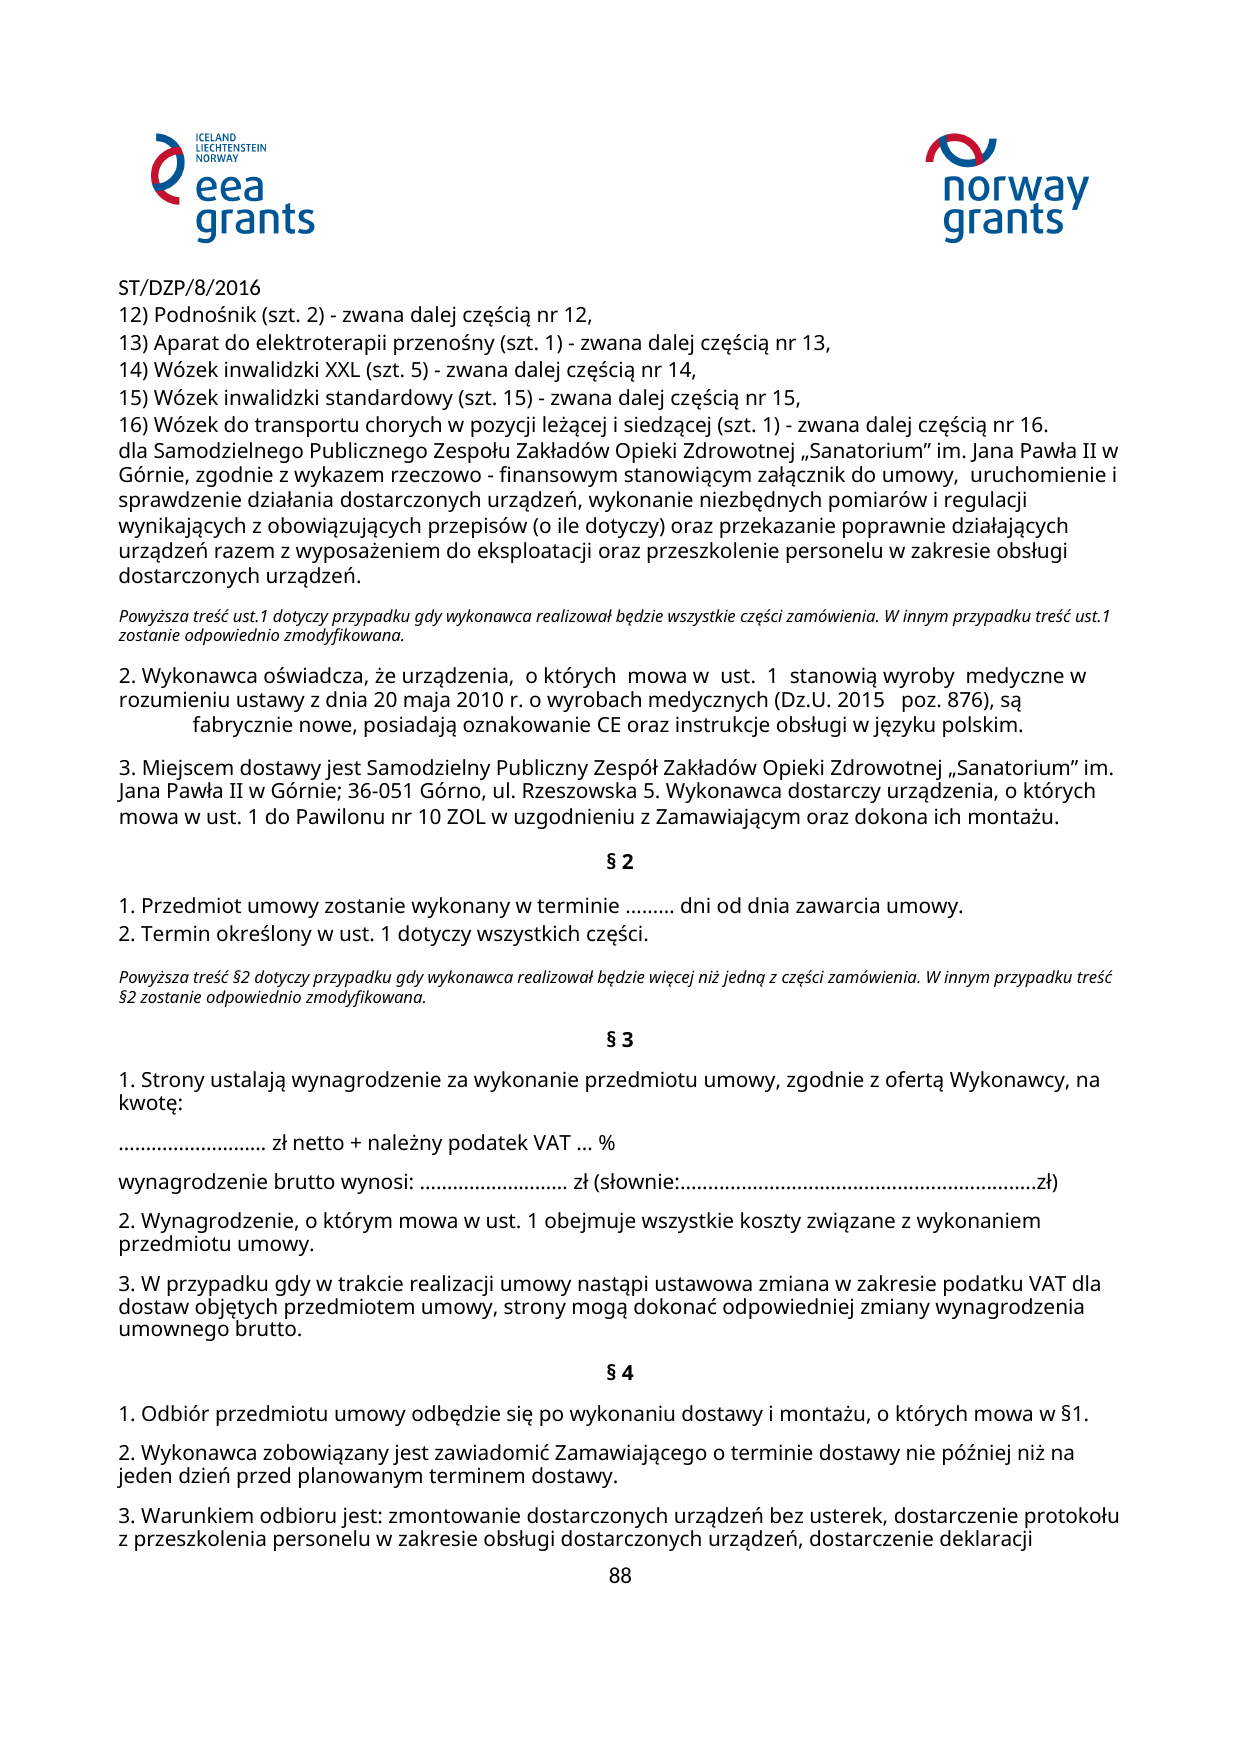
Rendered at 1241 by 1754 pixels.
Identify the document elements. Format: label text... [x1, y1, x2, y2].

text 3. W przypadku gdy w trakcie realizacji umowy nastąpi ustawowa zmiana w zakresie podatku VAT dla dostaw objętych przedmiotem umowy, strony mogą dokonać odpowiedniej zmiany wynagrodzenia umownego brutto. [118, 1273, 1122, 1341]
text 3. Warunkiem odbioru jest: zmontowanie dostarczonych urządzeń bez usterek, dostarczenie protokołu z przeszkolenia personelu w zakresie obsługi dostarczonych urządzeń, dostarczenie deklaracji [118, 1505, 1122, 1551]
text 1. Przedmiot umowy zostanie wykonany w terminie ……… dni od dnia zawarcia umowy. [118, 892, 1122, 919]
text 13) Aparat do elektroterapii przenośny (szt. 1) - zwana dalej częścią nr 13, [118, 328, 1122, 356]
text 2. Termin określony w ust. 1 dotyczy wszystkich części. [118, 919, 1122, 947]
text wynagrodzenie brutto wynosi: ……………………… zł (słownie:................................................................zł) [118, 1171, 1122, 1194]
text 2. Wynagrodzenie, o którym mowa w ust. 1 obejmuje wszystkie koszty związane z wykonaniem przedmiotu umowy. [118, 1211, 1122, 1256]
text 1. Strony ustalają wynagrodzenie za wykonanie przedmiotu umowy, zgodnie z ofertą Wykonawcy, na kwotę: [118, 1069, 1122, 1115]
text 12) Podnośnik (szt. 2) - zwana dalej częścią nr 12, [118, 301, 1122, 328]
text 2. Wykonawca oświadcza, że urządzenia, o których mowa w ust. 1 stanowią wyroby medyczne w rozumieniu ustawy z dnia 20 maja 2010 r. o wyrobach medycznych (Dz.U. 2015 poz. 876), są fabrycznie nowe, posiadają oznakowanie CE oraz instrukcje obsługi w języku polskim. [119, 663, 1122, 738]
text dla Samodzielnego Publicznego Zespołu Zakładów Opieki Zdrowotnej „Sanatorium” im. Jana Pawła II w Górnie, zgodnie z wykazem rzeczowo - finansowym stanowiącym załącznik do umowy, uruchomienie i sprawdzenie działania dostarczonych urządzeń, wykonanie niezbędnych pomiarów i regulacji wynikających z obowiązujących przepisów (o ile dotyczy) oraz przekazanie poprawnie działających urządzeń razem z wyposażeniem do eksploatacji oraz przeszkolenie personelu w zakresie obsługi dostarczonych urządzeń. [118, 438, 1120, 590]
text § 3 [606, 1025, 1122, 1053]
text 14) Wózek inwalidzki XXL (szt. 5) - zwana dalej częścią nr 14, [118, 356, 1122, 383]
text 1. Odbiór przedmiotu umowy odbędzie się po wykonaniu dostawy i montażu, o których mowa w §1. [118, 1403, 1122, 1426]
text Powyższa treść ust.1 dotyczy przypadku gdy wykonawca realizował będzie wszystkie części zamówienia. W innym przypadku treść ust.1 zostanie odpowiednio zmodyfikowana. [119, 607, 1122, 646]
text § 2 [606, 847, 1122, 875]
text ……………………… zł netto + należny podatek VAT … % [118, 1132, 1122, 1154]
text § 4 [606, 1358, 1122, 1386]
text 15) Wózek inwalidzki standardowy (szt. 15) - zwana dalej częścią nr 15, [118, 383, 1122, 411]
text 2. Wykonawca zobowiązany jest zawiadomić Zamawiającego o terminie dostawy nie później niż na jeden dzień przed planowanym terminem dostawy. [118, 1442, 1122, 1488]
text 16) Wózek do transportu chorych w pozycji leżącej i siedzącej (szt. 1) - zwana dalej częścią nr 16. [118, 411, 1122, 438]
text Powyższa treść §2 dotyczy przypadku gdy wykonawca realizował będzie więcej niż jedną z części zamówienia. W innym przypadku treść §2 zostanie odpowiednio zmodyfikowana. [119, 968, 1122, 1008]
text 3. Miejscem dostawy jest Samodzielny Publiczny Zespół Zakładów Opieki Zdrowotnej „Sanatorium” im. Jana Pawła II w Górnie; 36-051 Górno, ul. Rzeszowska 5. Wykonawca dostarczy urządzenia, o których mowa w ust. 1 do Pawilonu nr 10 ZOL w uzgodnieniu z Zamawiającym oraz dokona ich montażu. [119, 755, 1122, 830]
